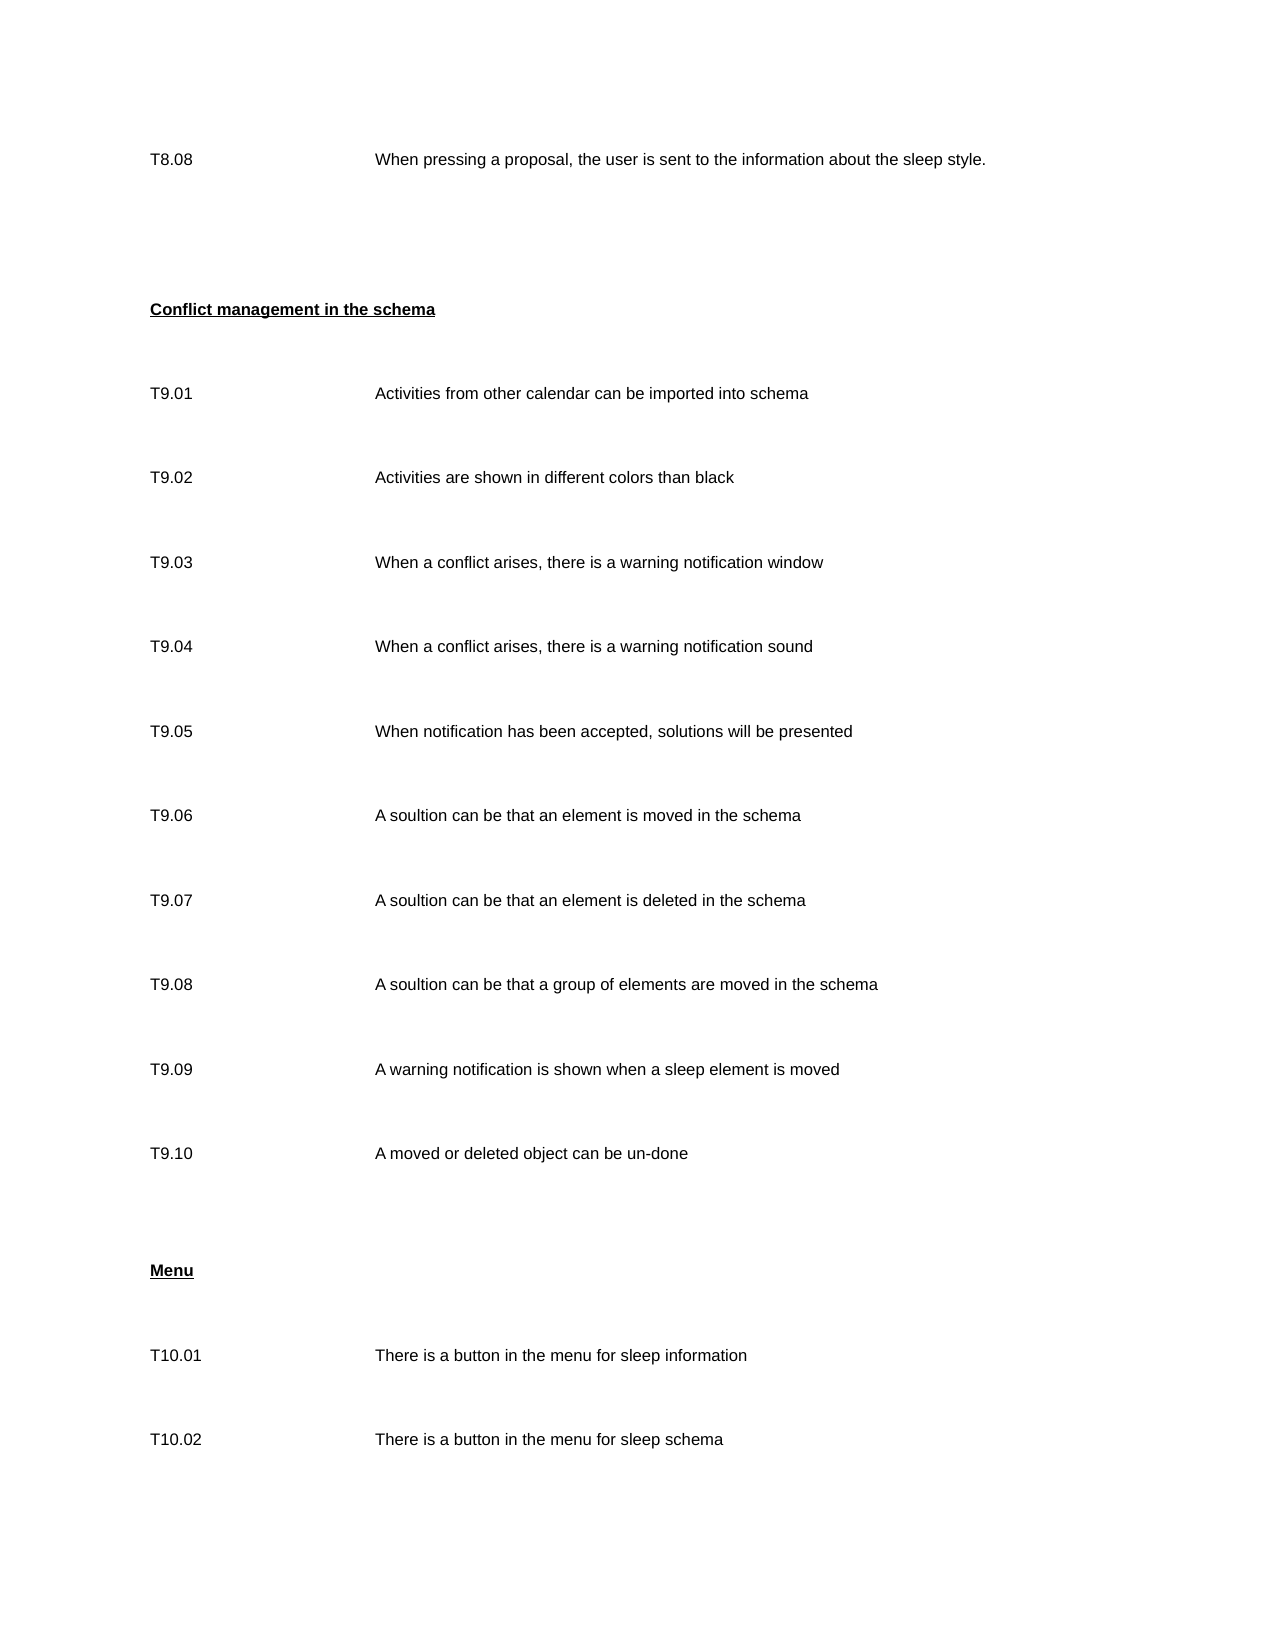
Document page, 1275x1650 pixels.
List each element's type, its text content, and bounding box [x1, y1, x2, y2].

subtitle T8.08 When pressing a proposal, the user is sent to the information about the sleep style. [150, 150, 1125, 169]
subtitle T9.10 A moved or deleted object can be un-done [150, 1144, 1125, 1163]
subtitle T9.09 A warning notification is shown when a sleep element is moved [150, 1059, 1125, 1079]
subtitle T9.02 Activities are shown in different colors than black [150, 468, 1125, 487]
subtitle T9.07 A soultion can be that an element is deleted in the schema [150, 891, 1125, 910]
subtitle Menu [150, 1261, 1125, 1280]
subtitle T9.08 A soultion can be that a group of elements are moved in the schema [150, 975, 1125, 994]
subtitle Conflict management in the schema [150, 299, 1125, 318]
subtitle T9.05 When notification has been accepted, solutions will be presented [150, 722, 1125, 741]
subtitle T10.01 There is a button in the menu for sleep information [150, 1345, 1125, 1364]
subtitle T9.06 A soultion can be that an element is moved in the schema [150, 806, 1125, 825]
subtitle T9.01 Activities from other calendar can be imported into schema [150, 384, 1125, 403]
subtitle T9.03 When a conflict arises, there is a warning notification window [150, 553, 1125, 572]
subtitle T9.04 When a conflict arises, there is a warning notification sound [150, 637, 1125, 656]
subtitle T10.02 There is a button in the menu for sleep schema [150, 1430, 1125, 1449]
